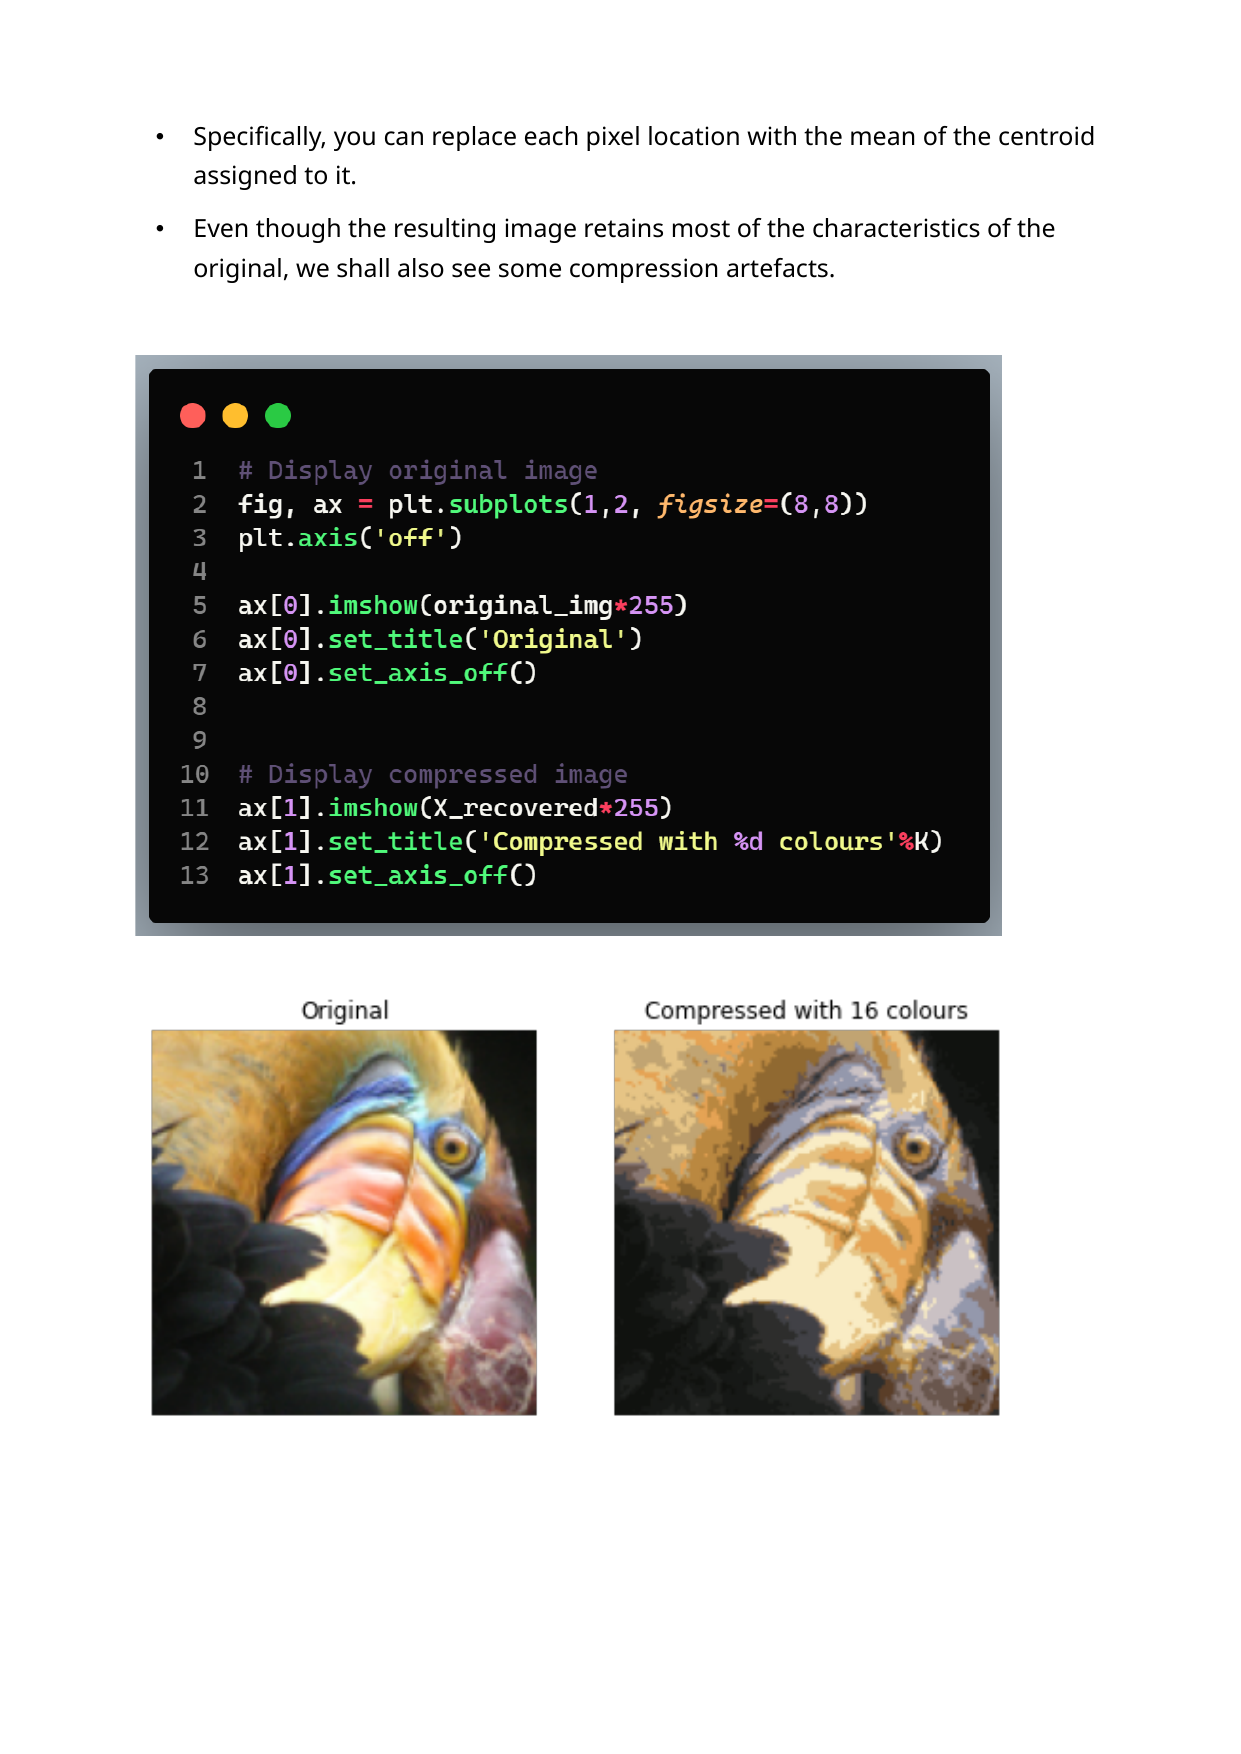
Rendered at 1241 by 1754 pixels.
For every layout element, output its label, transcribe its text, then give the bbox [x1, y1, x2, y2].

picture [135, 355, 1002, 936]
picture [139, 987, 1011, 1429]
list Specifically, you can replace each pixel location with the mean of the centroid assigned to it. [156, 118, 1122, 191]
list Even though the resulting image retains most of the characteristics of the original, we shall also see some compression artefacts. [156, 211, 1122, 284]
